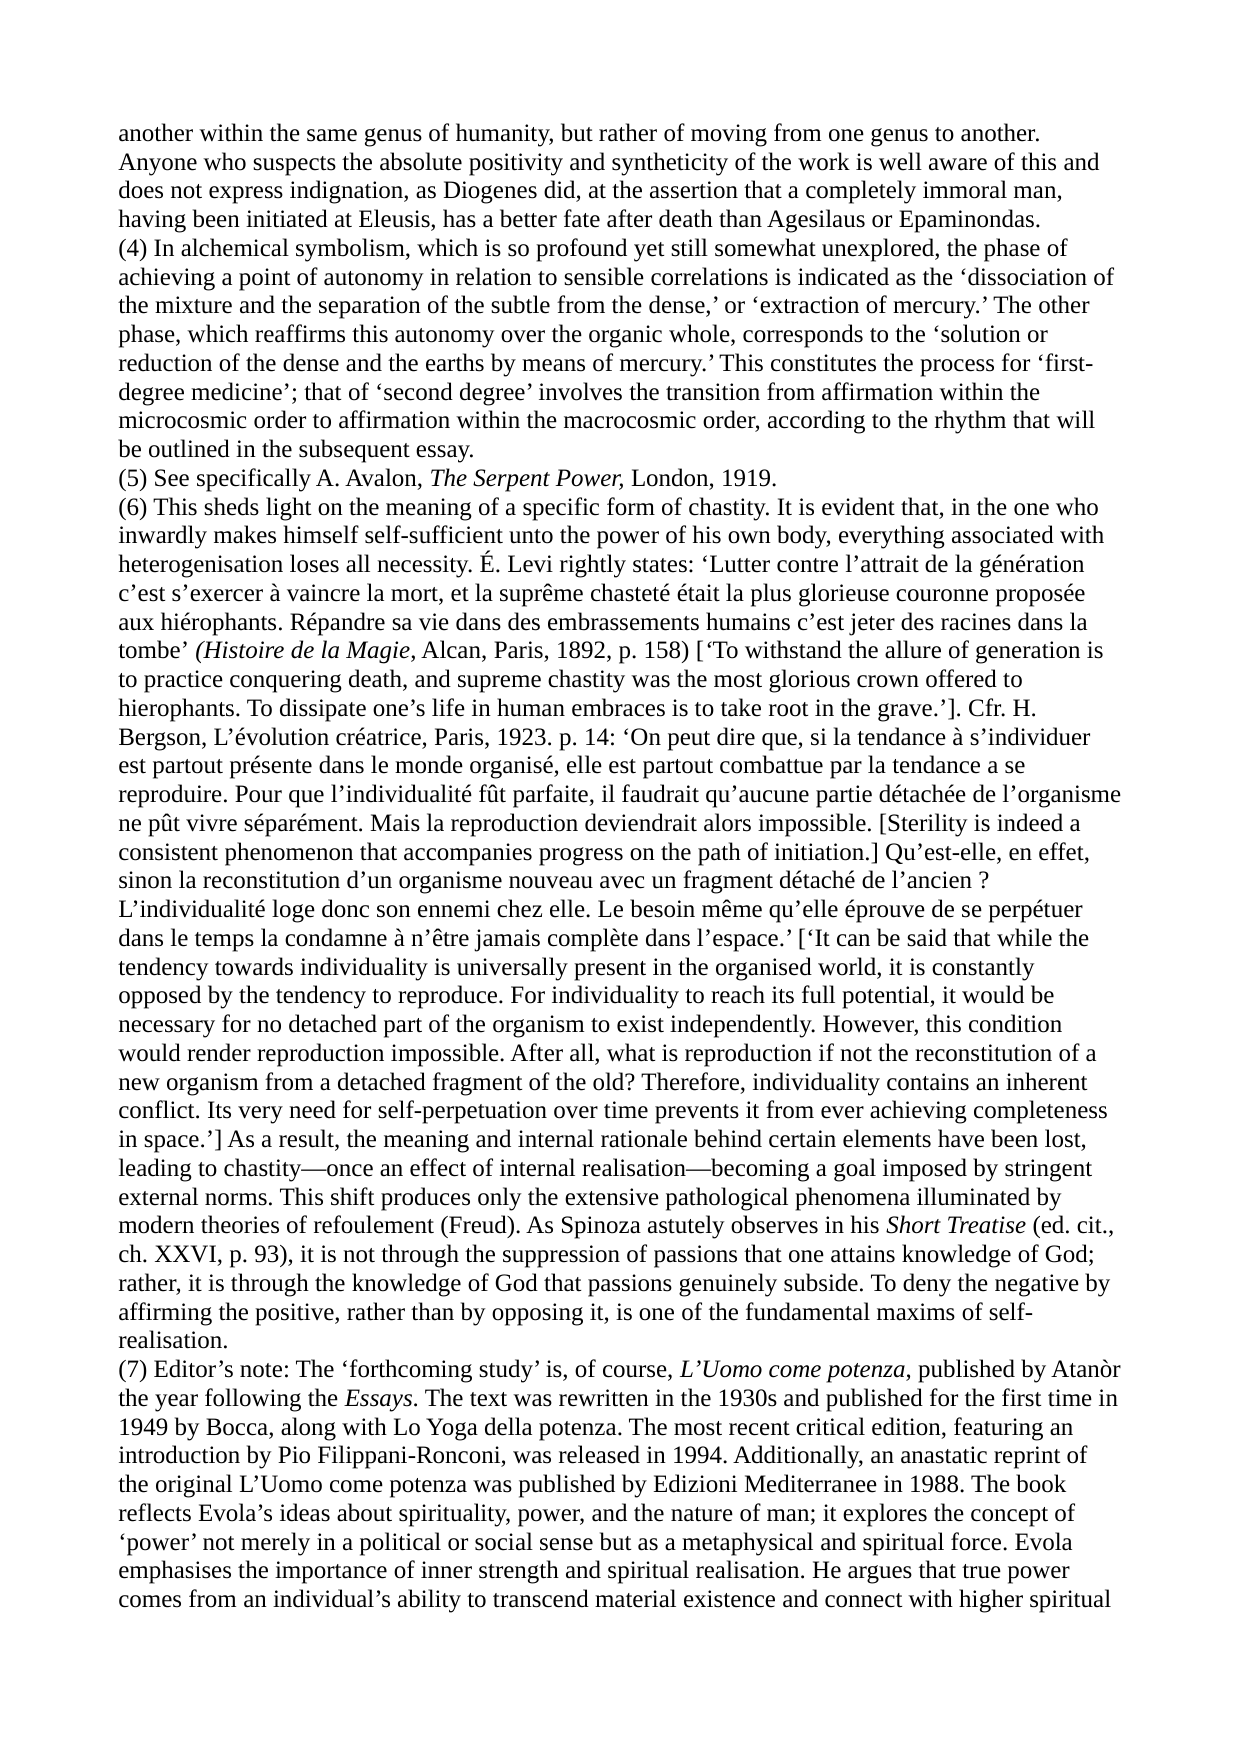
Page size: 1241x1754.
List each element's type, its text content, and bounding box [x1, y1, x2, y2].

text (7) Editor’s note: The ‘forthcoming study’ is, of course, L’Uomo come potenza, published by Atanòr the year following the Essays. The text was rewritten in the 1930s and published for the first time in 1949 by Bocca, along with Lo Yoga della potenza. The most recent critical edition, featuring an introduction by Pio Filippani-Ronconi, was released in 1994. Additionally, an anastatic reprint of the original L’Uomo come potenza was published by Edizioni Mediterranee in 1988. The book reflects Evola’s ideas about spirituality, power, and the nature of man; it explores the concept of ‘power’ not merely in a political or social sense but as a metaphysical and spiritual force. Evola emphasises the importance of inner strength and spiritual realisation. He argues that true power comes from an individual’s ability to transcend material existence and connect with higher spiritual [118, 1354, 1122, 1613]
text (4) In alchemical symbolism, which is so profound yet still somewhat unexplored, the phase of achieving a point of autonomy in relation to sensible correlations is indicated as the ‘dissociation of the mixture and the separation of the subtle from the dense,’ or ‘extraction of mercury.’ The other phase, which reaffirms this autonomy over the organic whole, corresponds to the ‘solution or reduction of the dense and the earths by means of mercury.’ This constitutes the process for ‘first-degree medicine’; that of ‘second degree’ involves the transition from affirmation within the microcosmic order to affirmation within the macrocosmic order, according to the rhythm that will be outlined in the subsequent essay. [118, 233, 1122, 463]
text (6) This sheds light on the meaning of a specific form of chastity. It is evident that, in the one who inwardly makes himself self-sufficient unto the power of his own body, everything associated with heterogenisation loses all necessity. É. Levi rightly states: ‘Lutter contre l’attrait de la génération c’est s’exercer à vaincre la mort, et la suprême chasteté était la plus glorieuse couronne proposée aux hiérophants. Répandre sa vie dans des embrassements humains c’est jeter des racines dans la tombe’ (Histoire de la Magie, Alcan, Paris, 1892, p. 158) [‘To withstand the allure of generation is to practice conquering death, and supreme chastity was the most glorious crown offered to hierophants. To dissipate one’s life in human embraces is to take root in the grave.’]. Cfr. H. Bergson, L’évolution créatrice, Paris, 1923. p. 14: ‘On peut dire que, si la tendance à s’individuer est partout présente dans le monde organisé, elle est partout combattue par la tendance a se reproduire. Pour que l’individualité fût parfaite, il faudrait qu’aucune partie détachée de l’organisme ne pût vivre séparément. Mais la reproduction deviendrait alors impossible. [Sterility is indeed a consistent phenomenon that accompanies progress on the path of initiation.] Qu’est-elle, en effet, sinon la reconstitution d’un organisme nouveau avec un fragment détaché de l’ancien ? L’individualité loge donc son ennemi chez elle. Le besoin même qu’elle éprouve de se perpétuer dans le temps la condamne à n’être jamais complète dans l’espace.’ [‘It can be said that while the tendency towards individuality is universally present in the organised world, it is constantly opposed by the tendency to reproduce. For individuality to reach its full potential, it would be necessary for no detached part of the organism to exist independently. However, this condition would render reproduction impossible. After all, what is reproduction if not the reconstitution of a new organism from a detached fragment of the old? Therefore, individuality contains an inherent conflict. Its very need for self-perpetuation over time prevents it from ever achieving completeness in space.’] As a result, the meaning and internal rationale behind certain elements have been lost, leading to chastity—once an effect of internal realisation—becoming a goal imposed by stringent external norms. This shift produces only the extensive pathological phenomena illuminated by modern theories of refoulement (Freud). As Spinoza astutely observes in his Short Treatise (ed. cit., ch. XXVI, p. 93), it is not through the suppression of passions that one attains knowledge of God; rather, it is through the knowledge of God that passions genuinely subside. To deny the negative by affirming the positive, rather than by opposing it, is one of the fundamental maxims of self-realisation. [118, 492, 1122, 1354]
text (5) See specifically A. Avalon, The Serpent Power, London, 1919. [118, 463, 1122, 492]
text another within the same genus of humanity, but rather of moving from one genus to another. Anyone who suspects the absolute positivity and syntheticity of the work is well aware of this and does not express indignation, as Diogenes did, at the assertion that a completely immoral man, having been initiated at Eleusis, has a better fate after death than Agesilaus or Epaminondas. [118, 118, 1122, 233]
